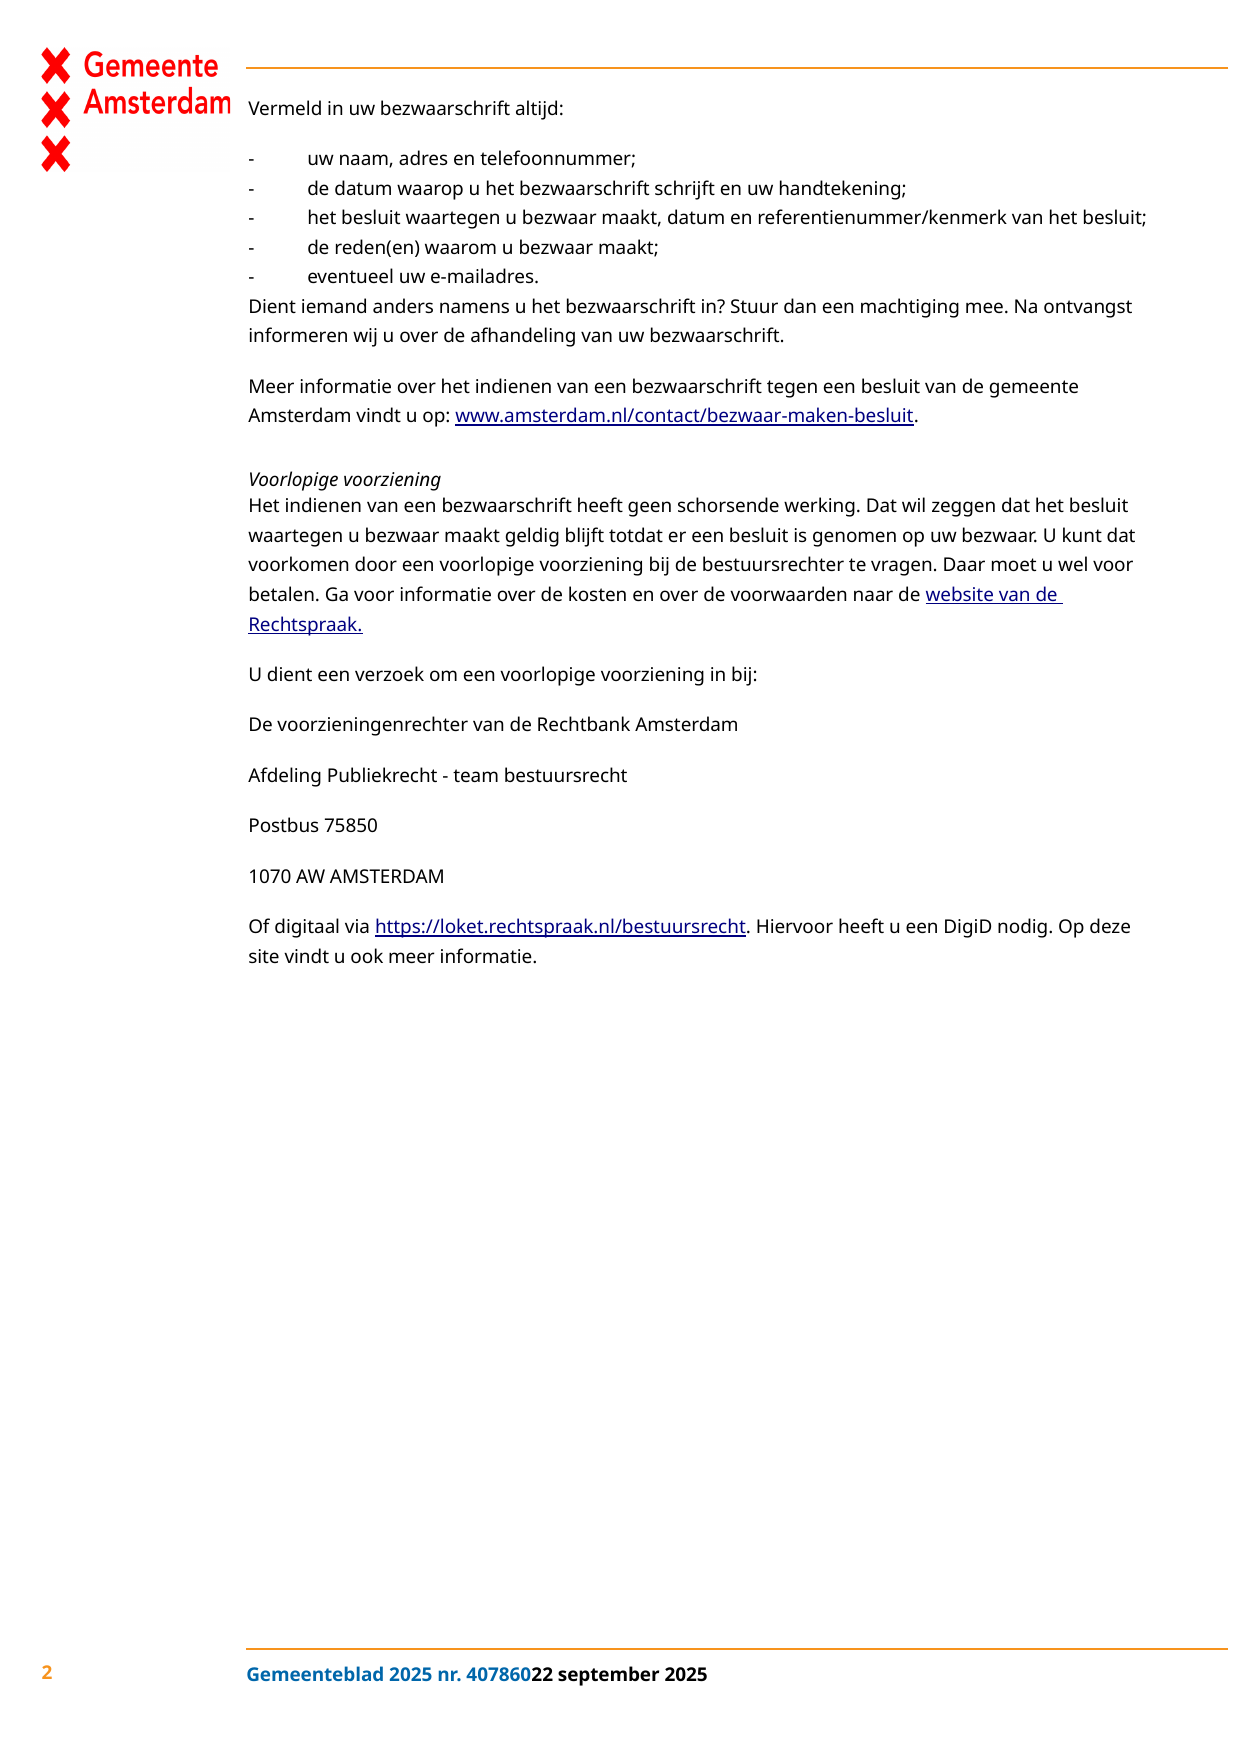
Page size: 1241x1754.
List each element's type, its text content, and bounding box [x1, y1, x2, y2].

text U dient een verzoek om een voorlopige voorziening in bij: [248, 661, 1152, 687]
list uw naam, adres en telefoonnummer; [248, 145, 1152, 171]
list de datum waarop u het bezwaarschrift schrijft en uw handtekening; [248, 175, 1152, 201]
text De voorzieningenrechter van de Rechtbank Amsterdam [248, 712, 1152, 737]
text Of digitaal via https://loket.rechtspraak.nl/bestuursrecht. Hiervoor heeft u een DigiD nodig. Op deze site vindt u ook meer informatie. [248, 913, 1152, 968]
list het besluit waartegen u bezwaar maakt, datum en referentienummer/kenmerk van het besluit; [248, 204, 1152, 230]
text Dient iemand anders namens u het bezwaarschrift in? Stuur dan een machtiging mee. Na ontvangst informeren wij u over de afhandeling van uw bezwaarschrift. [248, 293, 1152, 348]
picture [41, 47, 231, 172]
list eventueel uw e-mailadres. [248, 263, 1152, 289]
text Voorlopige voorziening [248, 467, 1152, 492]
text Postbus 75850 [248, 812, 1152, 838]
text Meer informatie over het indienen van een bezwaarschrift tegen een besluit van de gemeente Amsterdam vindt u op: www.amsterdam.nl/contact/bezwaar-maken-besluit. [248, 373, 1152, 428]
list de reden(en) waarom u bezwaar maakt; [248, 234, 1152, 260]
text Vermeld in uw bezwaarschrift altijd: [248, 95, 1152, 121]
text 1070 AW AMSTERDAM [248, 863, 1152, 888]
text Afdeling Publiekrecht - team bestuursrecht [248, 762, 1152, 788]
text Het indienen van een bezwaarschrift heeft geen schorsende werking. Dat wil zeggen dat het besluit waartegen u bezwaar maakt geldig blijft totdat er een besluit is genomen op uw bezwaar. U kunt dat voorkomen door een voorlopige voorziening bij de bestuursrechter te vragen. Daar moet u wel voor betalen. Ga voor informatie over de kosten en over de voorwaarden naar de website van de Rechtspraak. [248, 492, 1152, 636]
